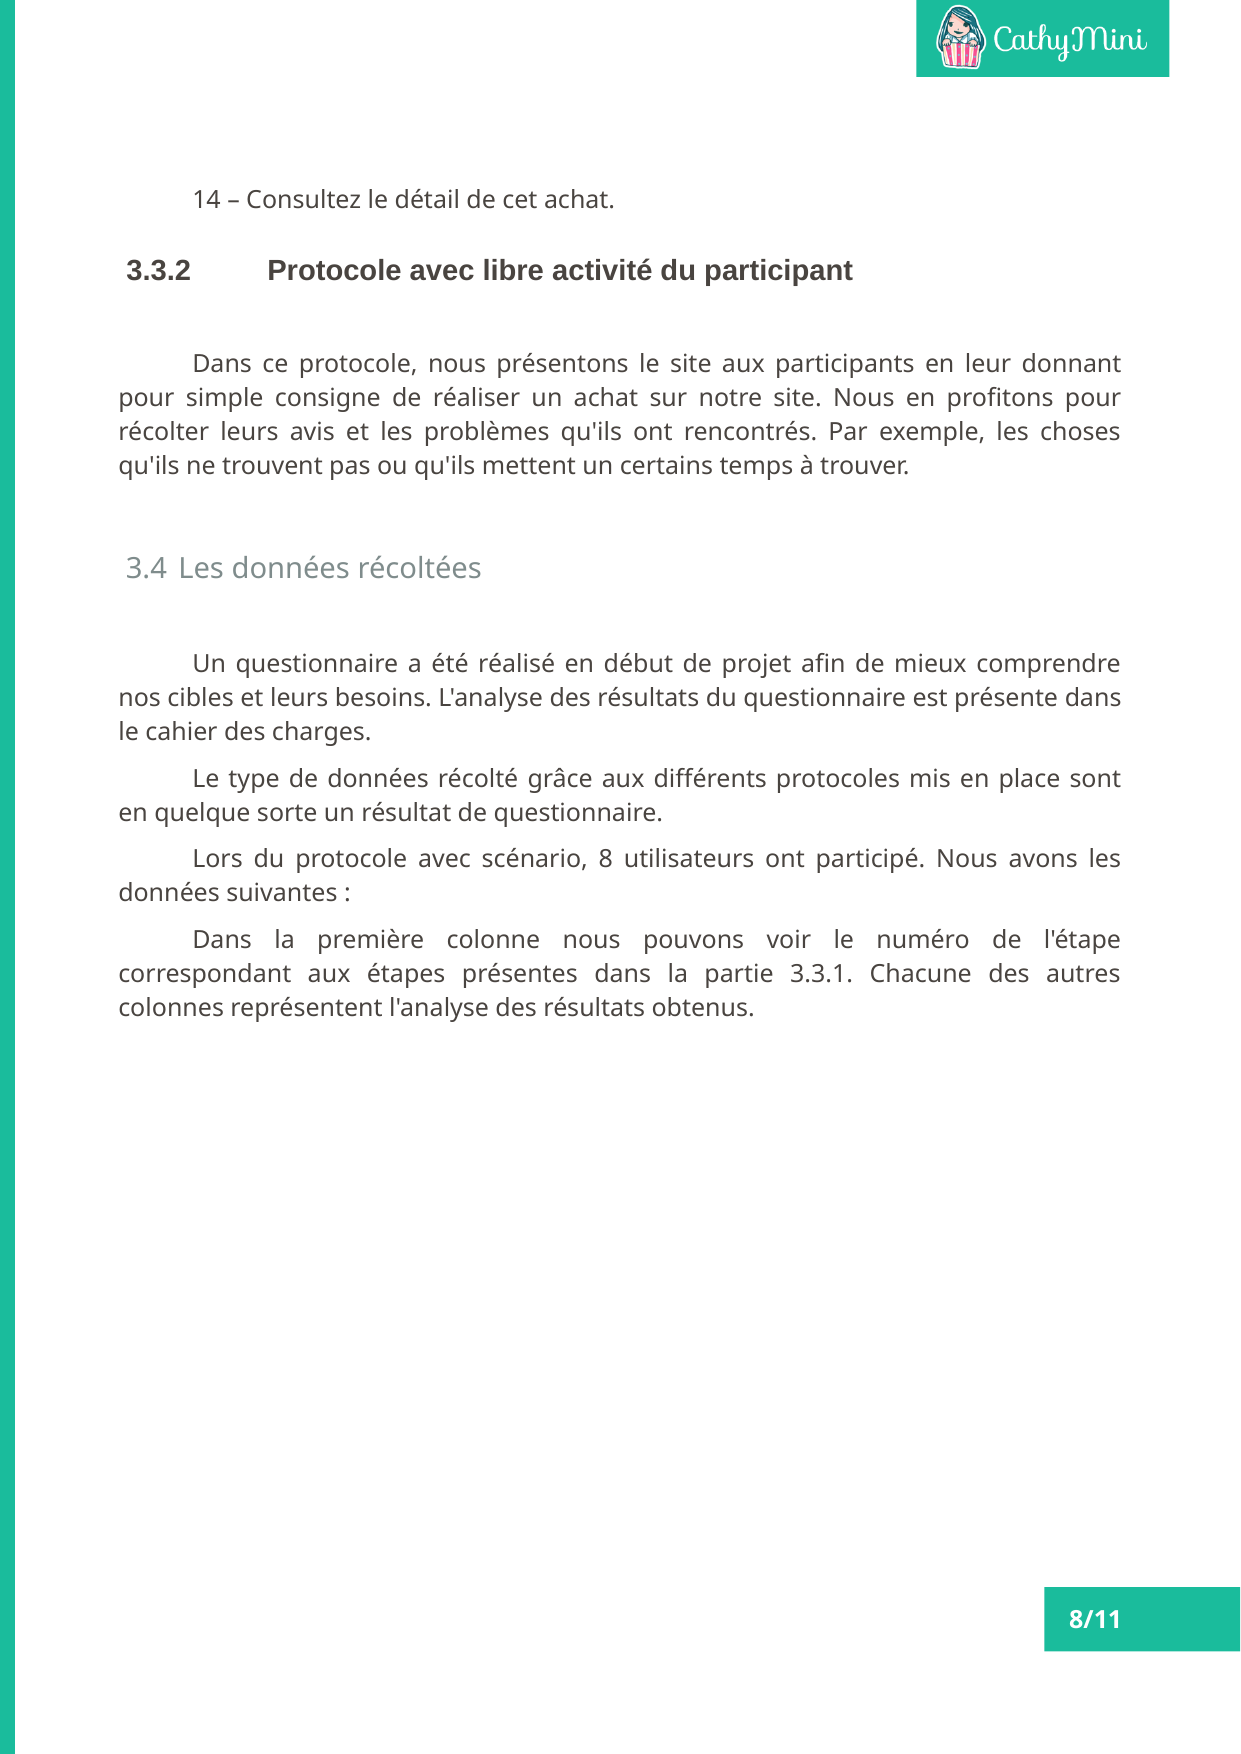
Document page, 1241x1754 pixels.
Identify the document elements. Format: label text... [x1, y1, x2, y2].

subtitle Protocole avec libre activité du participant [118, 253, 1122, 287]
picture [929, 0, 1156, 73]
text 14 – Consultez le détail de cet achat. [118, 182, 1122, 216]
text Un questionnaire a été réalisé en début de projet afin de mieux comprendre nos cibles et leurs besoins. L'analyse des résultats du questionnaire est présente dans le cahier des charges. [118, 646, 1122, 748]
subtitle Les données récoltées [118, 547, 1122, 587]
text Le type de données récolté grâce aux différents protocoles mis en place sont en quelque sorte un résultat de questionnaire. [118, 760, 1122, 828]
text Dans ce protocole, nous présentons le site aux participants en leur donnant pour simple consigne de réaliser un achat sur notre site. Nous en profitons pour récolter leurs avis et les problèmes qu'ils ont rencontrés. Par exemple, les choses qu'ils ne trouvent pas ou qu'ils mettent un certains temps à trouver. [118, 346, 1122, 482]
text Lors du protocole avec scénario, 8 utilisateurs ont participé. Nous avons les données suivantes : [118, 841, 1122, 909]
text Dans la première colonne nous pouvons voir le numéro de l'étape correspondant aux étapes présentes dans la partie 3.3.1. Chacune des autres colonnes représentent l'analyse des résultats obtenus. [118, 922, 1122, 1024]
